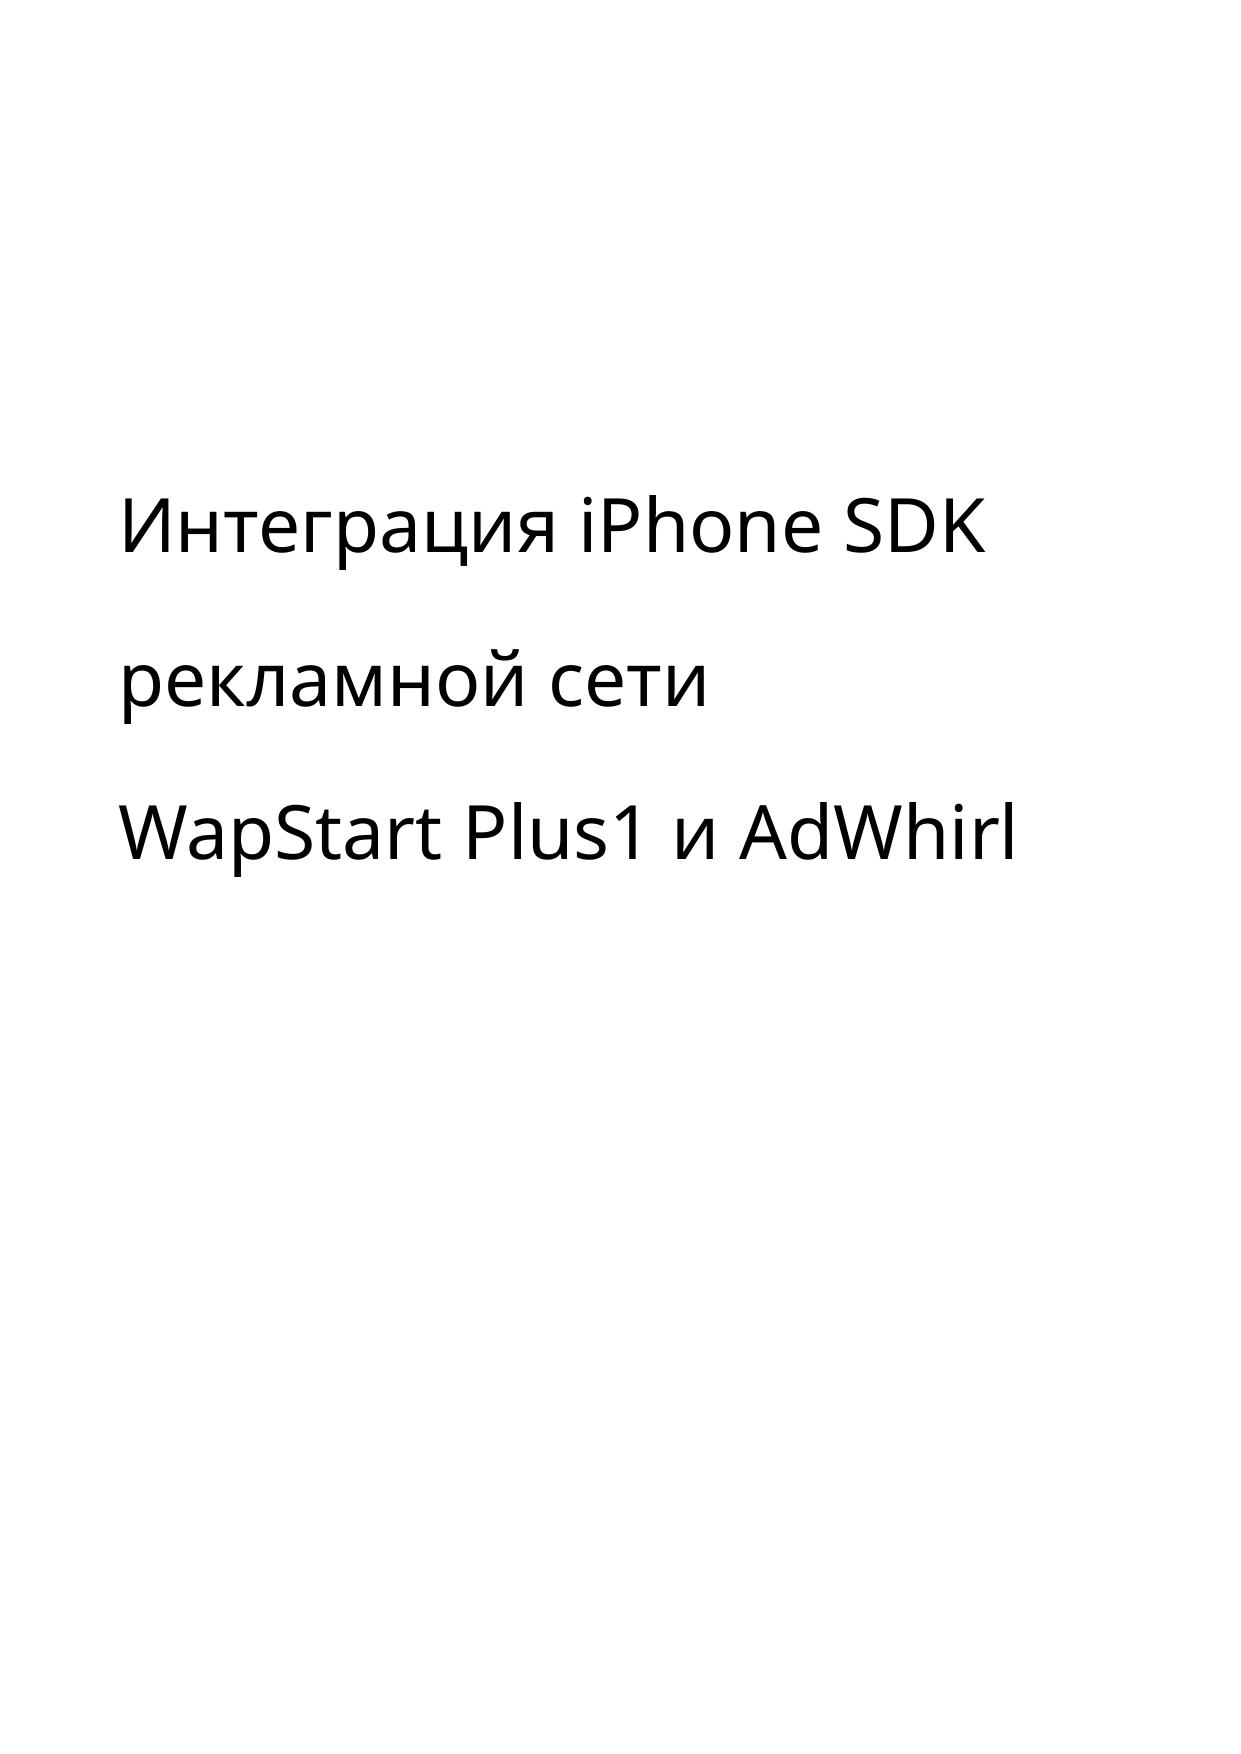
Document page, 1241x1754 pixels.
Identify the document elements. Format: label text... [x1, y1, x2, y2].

text Интеграция iPhone SDK рекламной сети WapStart Plus1 и AdWhirl [118, 472, 1122, 881]
